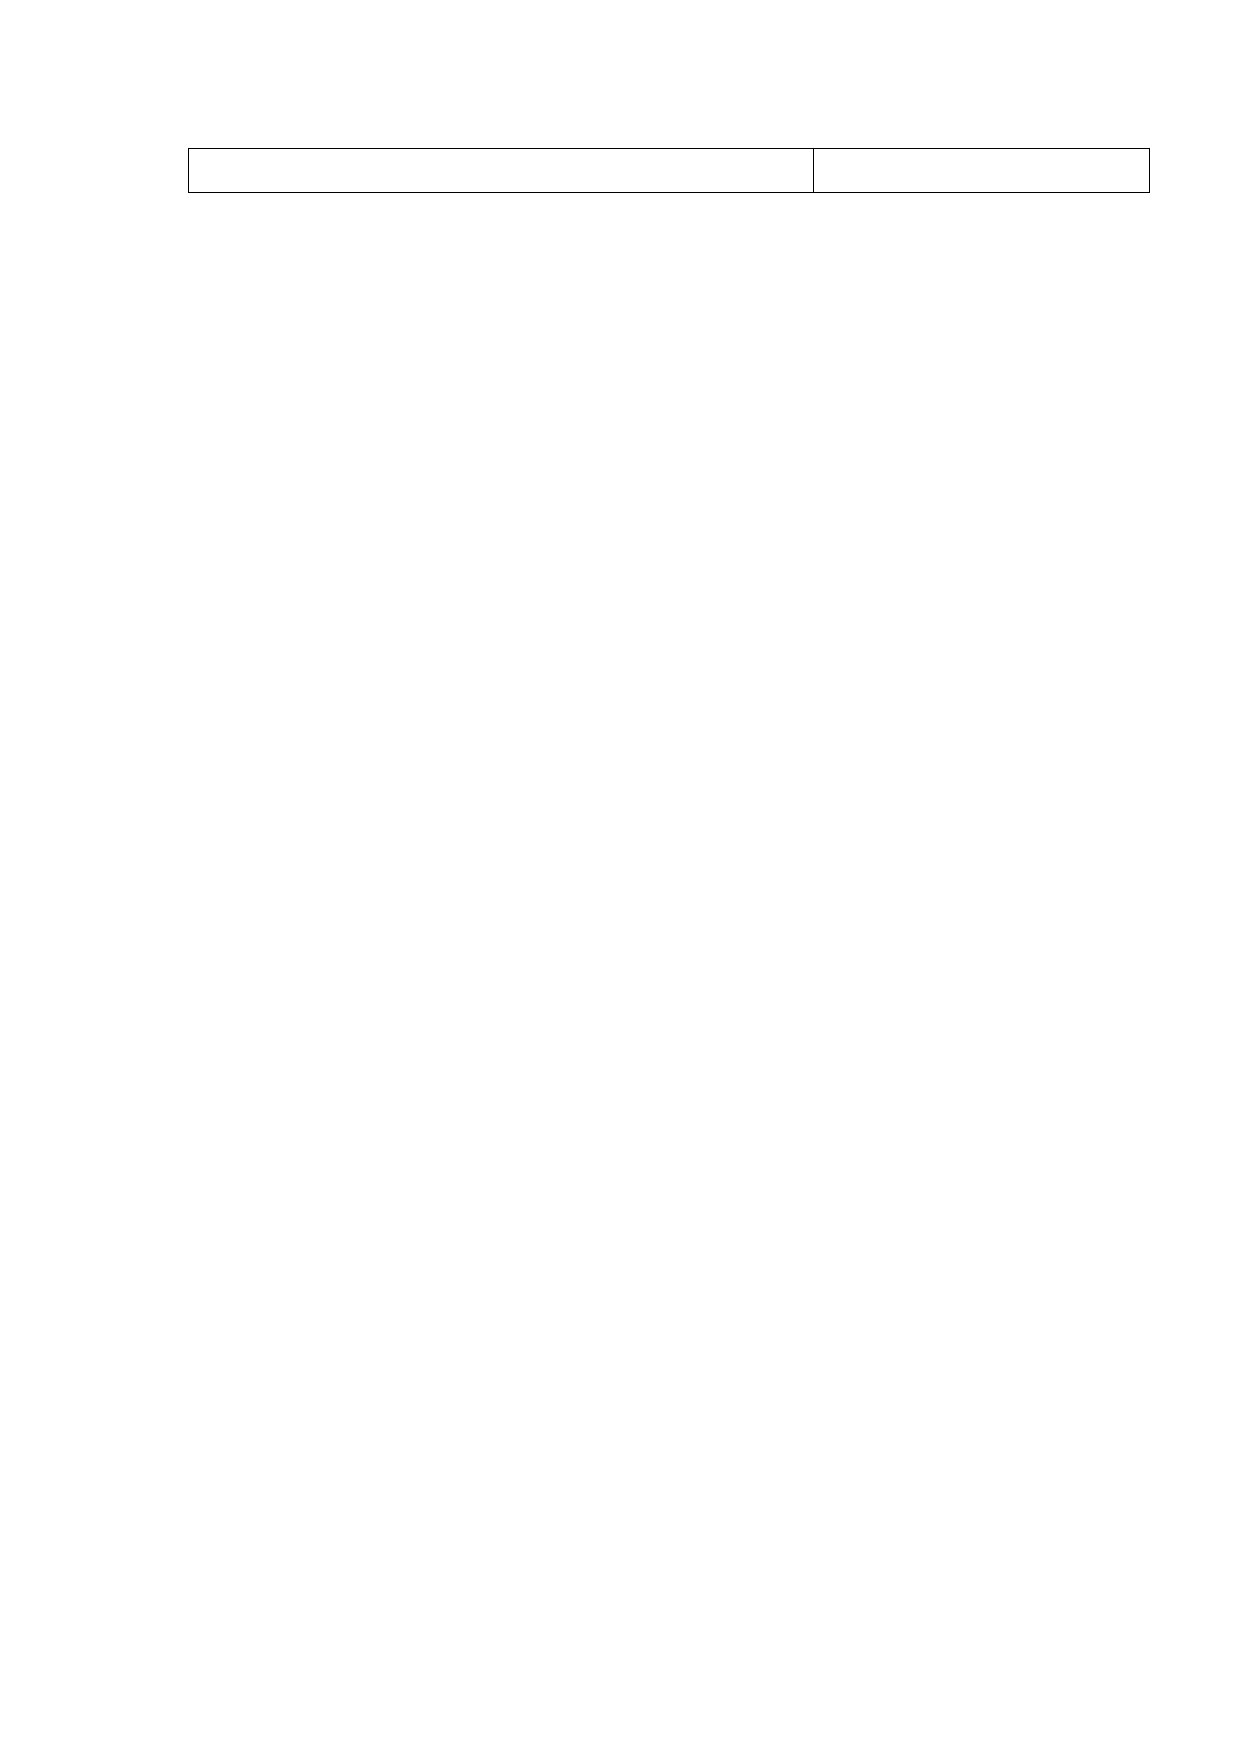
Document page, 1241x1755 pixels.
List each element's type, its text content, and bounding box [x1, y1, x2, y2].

table_cell □ [1073, 149, 1149, 192]
table_cell Ar buvo suteikta laikinoji valstybės pagalba? [189, 149, 813, 192]
table_cell Ne [1012, 149, 1072, 192]
table_cell Taip [814, 149, 899, 192]
table_cell □ [899, 149, 1012, 192]
